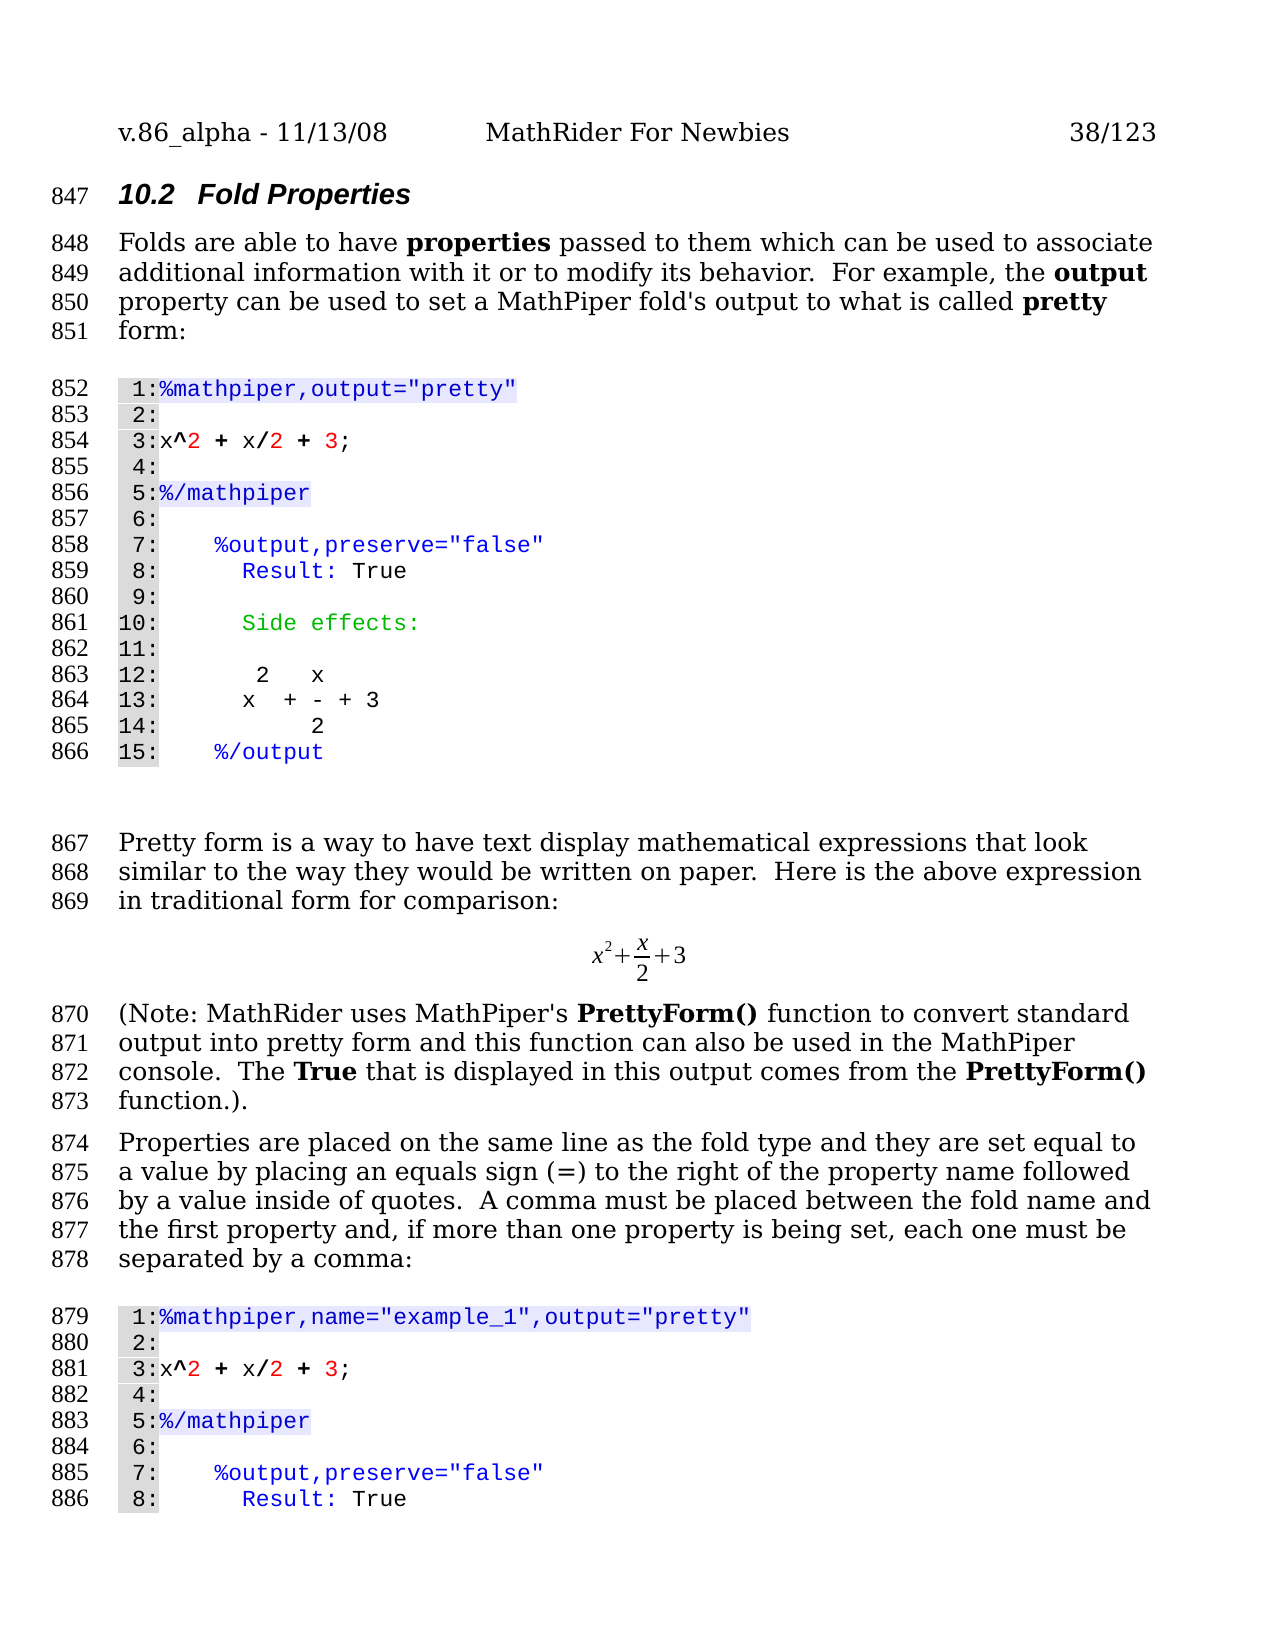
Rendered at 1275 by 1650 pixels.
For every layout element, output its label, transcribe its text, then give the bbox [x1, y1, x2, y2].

text 3:x^2 + x/2 + 3; [118, 1357, 1157, 1383]
text 7: %output,preserve="false" [118, 1461, 1157, 1487]
text 1:%mathpiper,name="example_1",output="pretty" [118, 1306, 1157, 1332]
text 7: %output,preserve="false" [118, 533, 1157, 559]
text 12: 2 x [118, 663, 1157, 689]
text Pretty form is a way to have text display mathematical expressions that look similar to the way they would be written on paper. Here is the above expression in traditional form for comparison: [118, 828, 1157, 916]
text 13: x + - + 3 [118, 689, 1157, 715]
text 9: [118, 585, 1157, 611]
text (Note: MathRider uses MathPiper's PrettyForm() function to convert standard output into pretty form and this function can also be used in the MathPiper console. The True that is displayed in this output comes from the PrettyForm() function.). [118, 999, 1157, 1116]
text 5:%/mathpiper [118, 1409, 1157, 1435]
text 8: Result: True [118, 559, 1157, 585]
text 11: [118, 637, 1157, 663]
text 6: [118, 1435, 1157, 1461]
text 5:%/mathpiper [118, 481, 1157, 507]
text Properties are placed on the same line as the fold type and they are set equal to a value by placing an equals sign (=) to the right of the property name followed by a value inside of quotes. A comma must be placed between the fold name and the first property and, if more than one property is being set, each one must be separated by a comma: [118, 1128, 1157, 1274]
text Folds are able to have properties passed to them which can be used to associate additional information with it or to modify its behavior. For example, the output property can be used to set a MathPiper fold's output to what is called pretty form: [118, 228, 1157, 346]
text 8: Result: True [118, 1487, 1157, 1513]
text 2: [118, 403, 1157, 429]
text 10: Side effects: [118, 611, 1157, 637]
text 6: [118, 507, 1157, 533]
text 1:%mathpiper,output="pretty" [118, 378, 1157, 403]
text 15: %/output [118, 741, 1157, 767]
text 3:x^2 + x/2 + 3; [118, 429, 1157, 455]
subtitle Fold Properties [118, 177, 1157, 210]
text 4: [118, 1383, 1157, 1409]
text 4: [118, 455, 1157, 481]
text 14: 2 [118, 715, 1157, 741]
text 2: [118, 1332, 1157, 1357]
